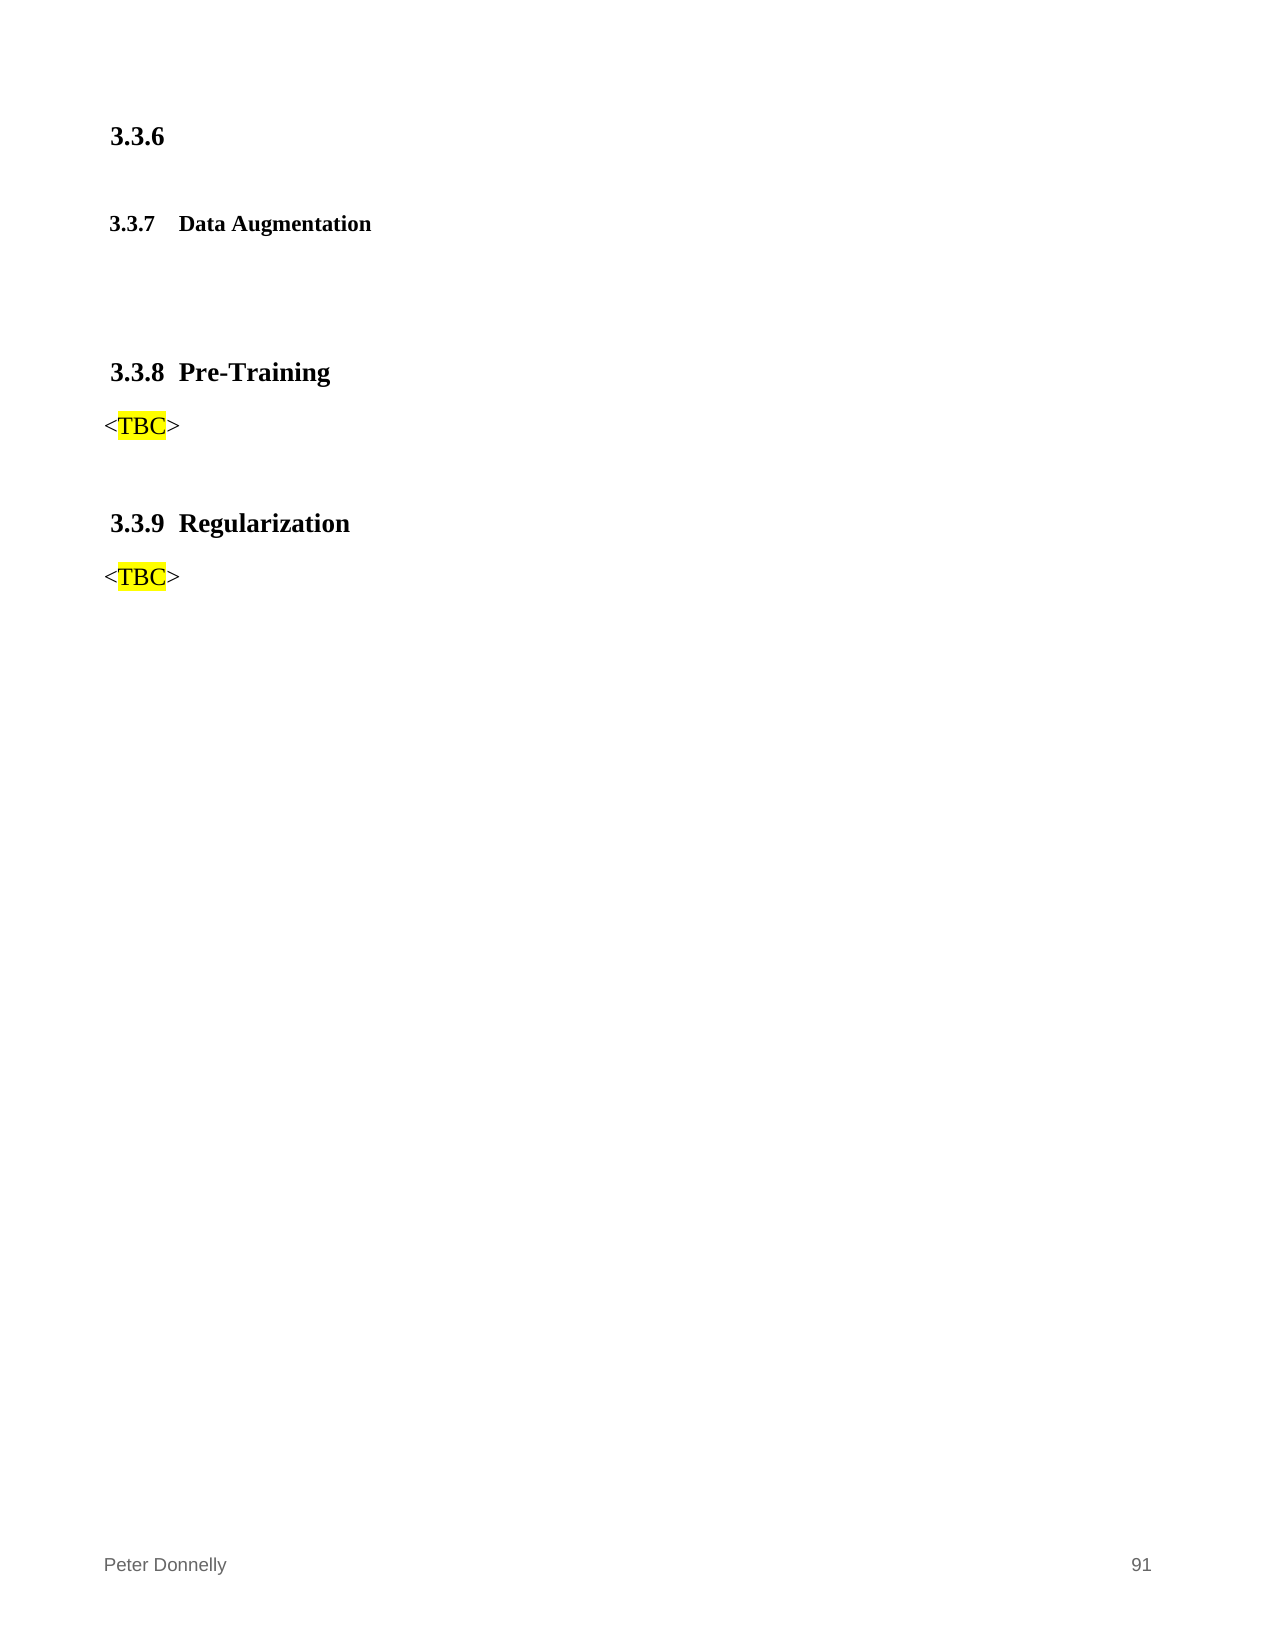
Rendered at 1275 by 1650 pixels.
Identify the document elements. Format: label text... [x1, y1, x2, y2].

text <TBC> [103, 562, 1181, 591]
subtitle Pre-Training [103, 356, 1181, 387]
subtitle Data Augmentation [103, 210, 1181, 236]
subtitle Regularization [103, 507, 1181, 538]
text <TBC> [103, 411, 1181, 440]
